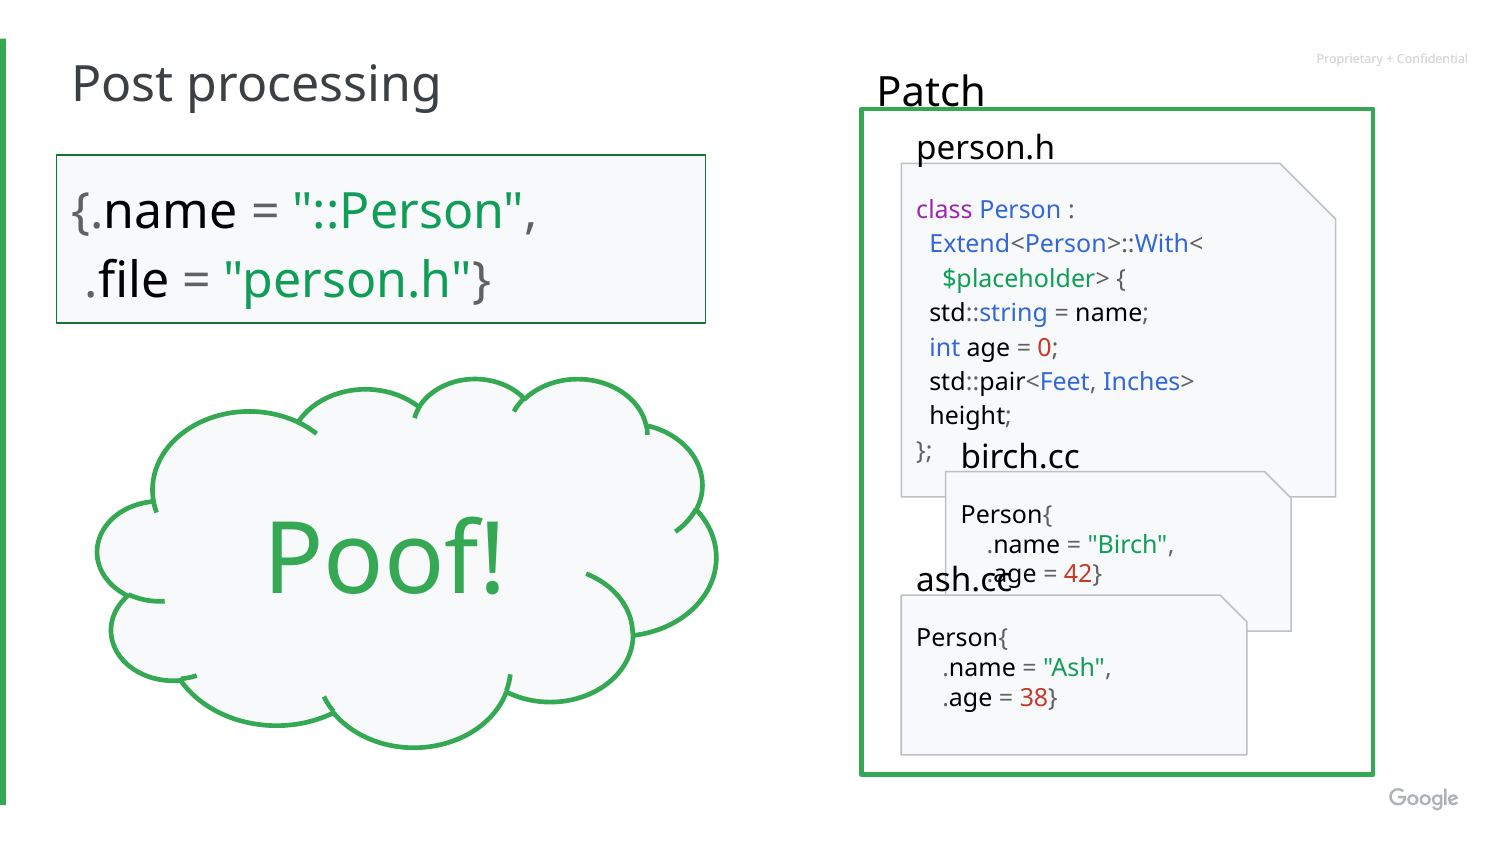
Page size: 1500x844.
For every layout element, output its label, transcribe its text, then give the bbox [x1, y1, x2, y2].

text_box birch.cc [945, 419, 1104, 490]
text_box Person{ .name = "Ash", .age = 38} [901, 595, 1247, 755]
text_box class Person : Extend<Person>::With< $placeholder> { std::string = name; int age = 0; std::pair<Feet, Inches> height; }; [901, 163, 1336, 497]
text_box person.h [901, 111, 1076, 182]
text_box ash.cc [901, 543, 1060, 614]
text_box Patch [861, 49, 1048, 130]
text_box Poof! [97, 379, 717, 748]
text_box {.name = "::Person", .file = "person.h"} [56, 154, 706, 323]
text_box Person{ .name = "Birch", .age = 42} [945, 471, 1292, 632]
title Post processing [56, 43, 1336, 112]
